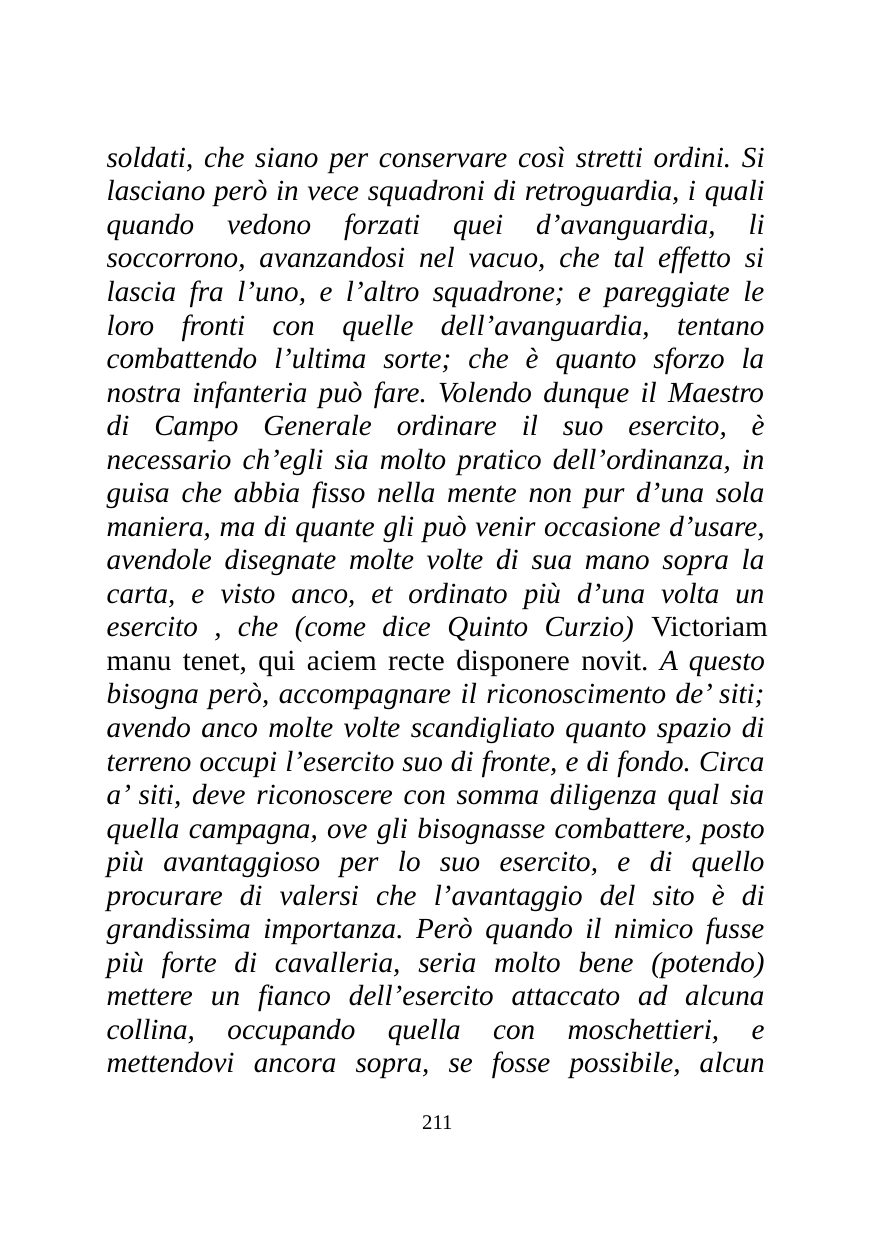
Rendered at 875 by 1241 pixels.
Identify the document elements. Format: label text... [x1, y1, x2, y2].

text soldati, che siano per conservare così stretti ordini. Si lasciano però in vece squadroni di retroguardia, i quali quando vedono forzati quei d’avanguardia, li soccorrono, avanzandosi nel vacuo, che tal effetto si lascia fra l’uno, e l’altro squadrone; e pareggiate le loro fronti con quelle dell’avanguardia, tentano combattendo l’ultima sorte; che è quanto sforzo la nostra infanteria può fare. Volendo dunque il Maestro di Campo Generale ordinare il suo esercito, è necessario ch’egli sia molto pratico dell’ordinanza, in guisa che abbia fisso nella mente non pur d’una sola maniera, ma di quante gli può venir occasione d’usare, avendole disegnate molte volte di sua mano sopra la carta, e visto anco, et ordinato più d’una volta un esercito , che (come dice Quinto Curzio) Victoriam manu tenet, qui aciem recte disponere novit. A questo bisogna però, accompagnare il riconoscimento de’ siti; avendo anco molte volte scandigliato quanto spazio di terreno occupi l’esercito suo di fronte, e di fondo. Circa a’ siti, deve riconoscere con somma diligenza qual sia quella campagna, ove gli bisognasse combattere, posto più avantaggioso per lo suo esercito, e di quello procurare di valersi che l’avantaggio del sito è di grandissima importanza. Però quando il nimico fusse più forte di cavalleria, seria molto bene (potendo) mettere un fianco dell’esercito attaccato ad alcuna collina, occupando quella con moschettieri, e mettendovi ancora sopra, se fosse possibile, alcun [106, 140, 768, 1079]
